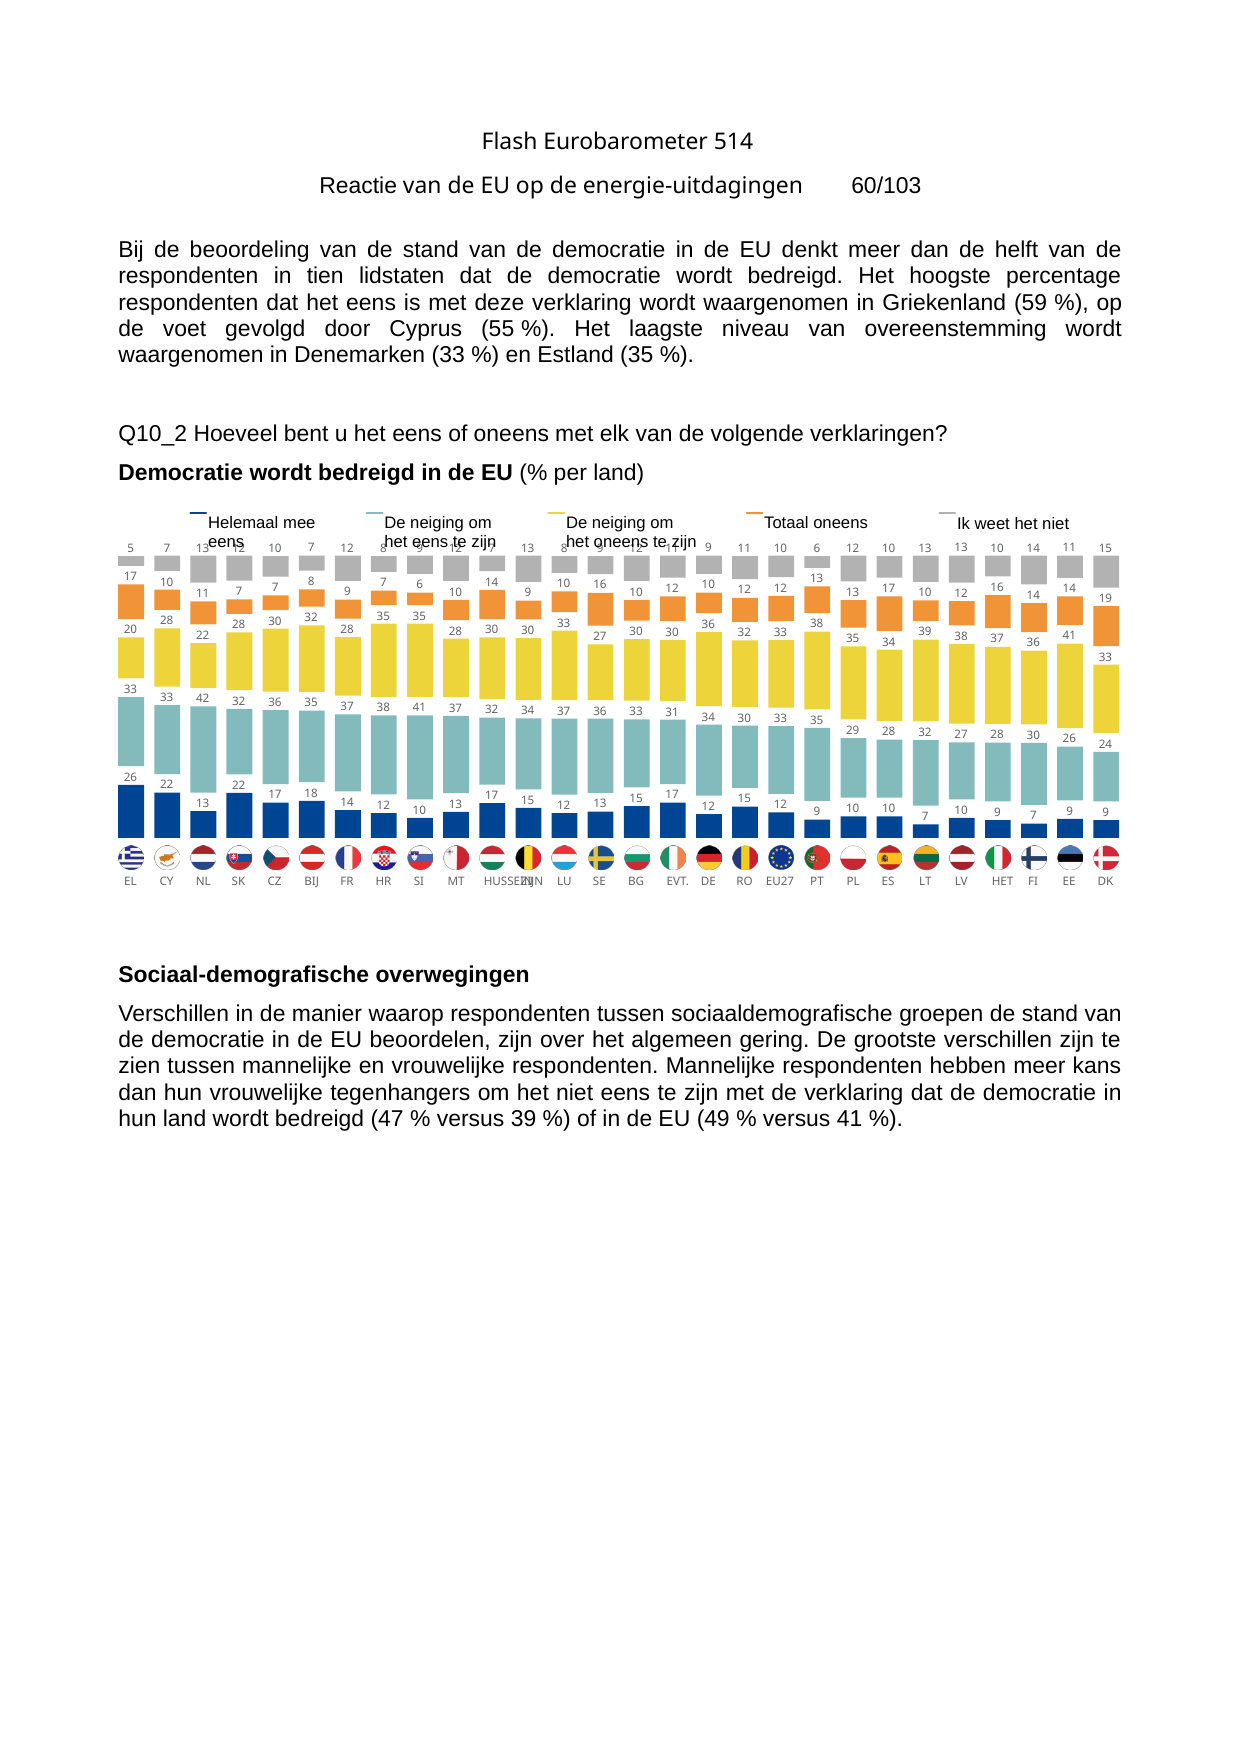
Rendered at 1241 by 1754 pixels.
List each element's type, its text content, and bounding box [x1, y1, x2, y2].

picture [949, 845, 975, 870]
picture [1057, 845, 1083, 870]
picture [190, 845, 216, 870]
picture [515, 845, 541, 870]
picture [263, 845, 289, 870]
picture [624, 845, 650, 870]
text Q10_2 Hoeveel bent u het eens of oneens met elk van de volgende verklaringen? [118, 420, 1122, 446]
picture [154, 845, 180, 870]
picture [407, 845, 433, 870]
picture [696, 845, 722, 870]
picture [913, 845, 939, 870]
picture [985, 845, 1011, 870]
picture [768, 845, 794, 870]
picture [443, 845, 469, 870]
picture [840, 845, 866, 870]
picture [226, 845, 252, 870]
picture [732, 845, 758, 870]
picture [335, 845, 361, 870]
picture [804, 845, 830, 870]
picture [877, 845, 902, 870]
text Democratie wordt bedreigd in de EU (% per land) [118, 459, 1122, 486]
text Sociaal-demografische overwegingen [118, 961, 1122, 987]
picture [118, 845, 144, 870]
text Verschillen in de manier waarop respondenten tussen sociaaldemografische groepen de stand van de democratie in de EU beoordelen, zijn over het algemeen gering. De grootste verschillen zijn te zien tussen mannelijke en vrouwelijke respondenten. Mannelijke respondenten hebben meer kans dan hun vrouwelijke tegenhangers om het niet eens te zijn met de verklaring dat de democratie in hun land wordt bedreigd (47 % versus 39 %) of in de EU (49 % versus 41 %). [118, 1000, 1122, 1132]
picture [1021, 845, 1047, 870]
picture [1093, 845, 1119, 870]
picture [299, 845, 325, 870]
picture [371, 845, 397, 870]
picture [660, 845, 686, 870]
picture [551, 845, 577, 870]
text Bij de beoordeling van de stand van de democratie in de EU denkt meer dan de helft van de respondenten in tien lidstaten dat de democratie wordt bedreigd. Het hoogste percentage respondenten dat het eens is met deze verklaring wordt waargenomen in Griekenland (59 %), op de voet gevolgd door Cyprus (55 %). Het laagste niveau van overeenstemming wordt waargenomen in Denemarken (33 %) en Estland (35 %). [118, 236, 1122, 368]
picture [588, 845, 614, 870]
picture [479, 845, 505, 870]
